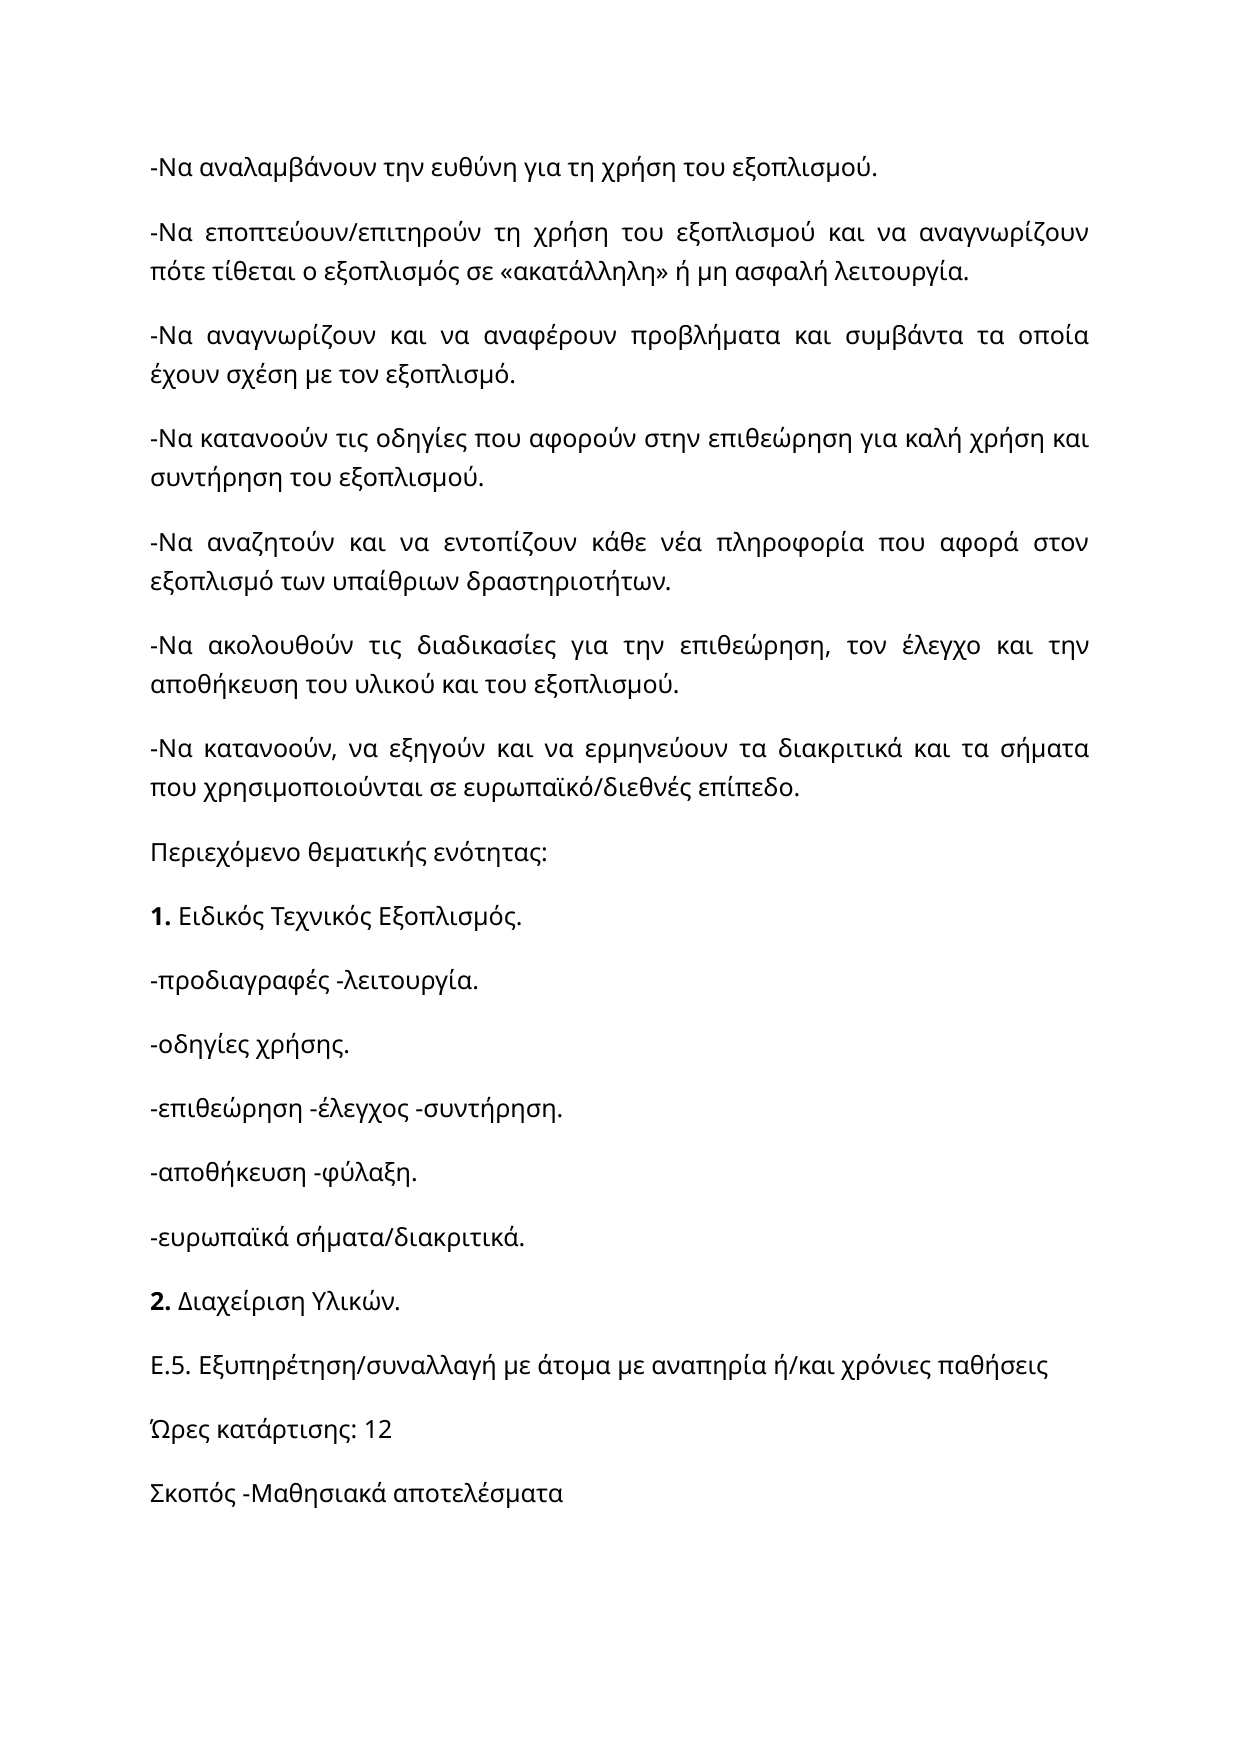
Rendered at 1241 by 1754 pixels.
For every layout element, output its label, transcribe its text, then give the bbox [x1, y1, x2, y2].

text -αποθήκευση -φύλαξη. [150, 1155, 1090, 1189]
text -Να εποπτεύουν/επιτηρούν τη χρήση του εξοπλισμού και να αναγνωρίζουν πότε τίθεται ο εξοπλισμός σε «ακατάλληλη» ή μη ασφαλή λειτουργία. [150, 214, 1090, 287]
text -Να αναγνωρίζουν και να αναφέρουν προβλήματα και συμβάντα τα οποία έχουν σχέση με τον εξοπλισμό. [150, 317, 1090, 391]
text -ευρωπαϊκά σήματα/διακριτικά. [150, 1219, 1090, 1253]
text -οδηγίες χρήσης. [150, 1027, 1090, 1061]
text Περιεχόμενο θεματικής ενότητας: [150, 834, 1090, 868]
text Σκοπός -Μαθησιακά αποτελέσματα [150, 1476, 1090, 1510]
text 2. Διαχείριση Υλικών. [150, 1283, 1090, 1317]
text -Να κατανοούν, να εξηγούν και να ερμηνεύουν τα διακριτικά και τα σήματα που χρησιμοποιούνται σε ευρωπαϊκό/διεθνές επίπεδο. [150, 731, 1090, 804]
text Ε.5. Εξυπηρέτηση/συναλλαγή με άτομα με αναπηρία ή/και χρόνιες παθήσεις [150, 1347, 1090, 1382]
text -Να αναζητούν και να εντοπίζουν κάθε νέα πληροφορία που αφορά στον εξοπλισμό των υπαίθριων δραστηριοτήτων. [150, 524, 1090, 597]
text -Να κατανοούν τις οδηγίες που αφορούν στην επιθεώρηση για καλή χρήση και συντήρηση του εξοπλισμού. [150, 421, 1090, 494]
text 1. Ειδικός Τεχνικός Εξοπλισμός. [150, 898, 1090, 932]
text -προδιαγραφές -λειτουργία. [150, 962, 1090, 997]
text -Να αναλαμβάνουν την ευθύνη για τη χρήση του εξοπλισμού. [150, 150, 1090, 184]
text Ώρες κατάρτισης: 12 [150, 1412, 1090, 1446]
text -Να ακολουθούν τις διαδικασίες για την επιθεώρηση, τον έλεγχο και την αποθήκευση του υλικού και του εξοπλισμού. [150, 627, 1090, 701]
text -επιθεώρηση -έλεγχος -συντήρηση. [150, 1091, 1090, 1125]
